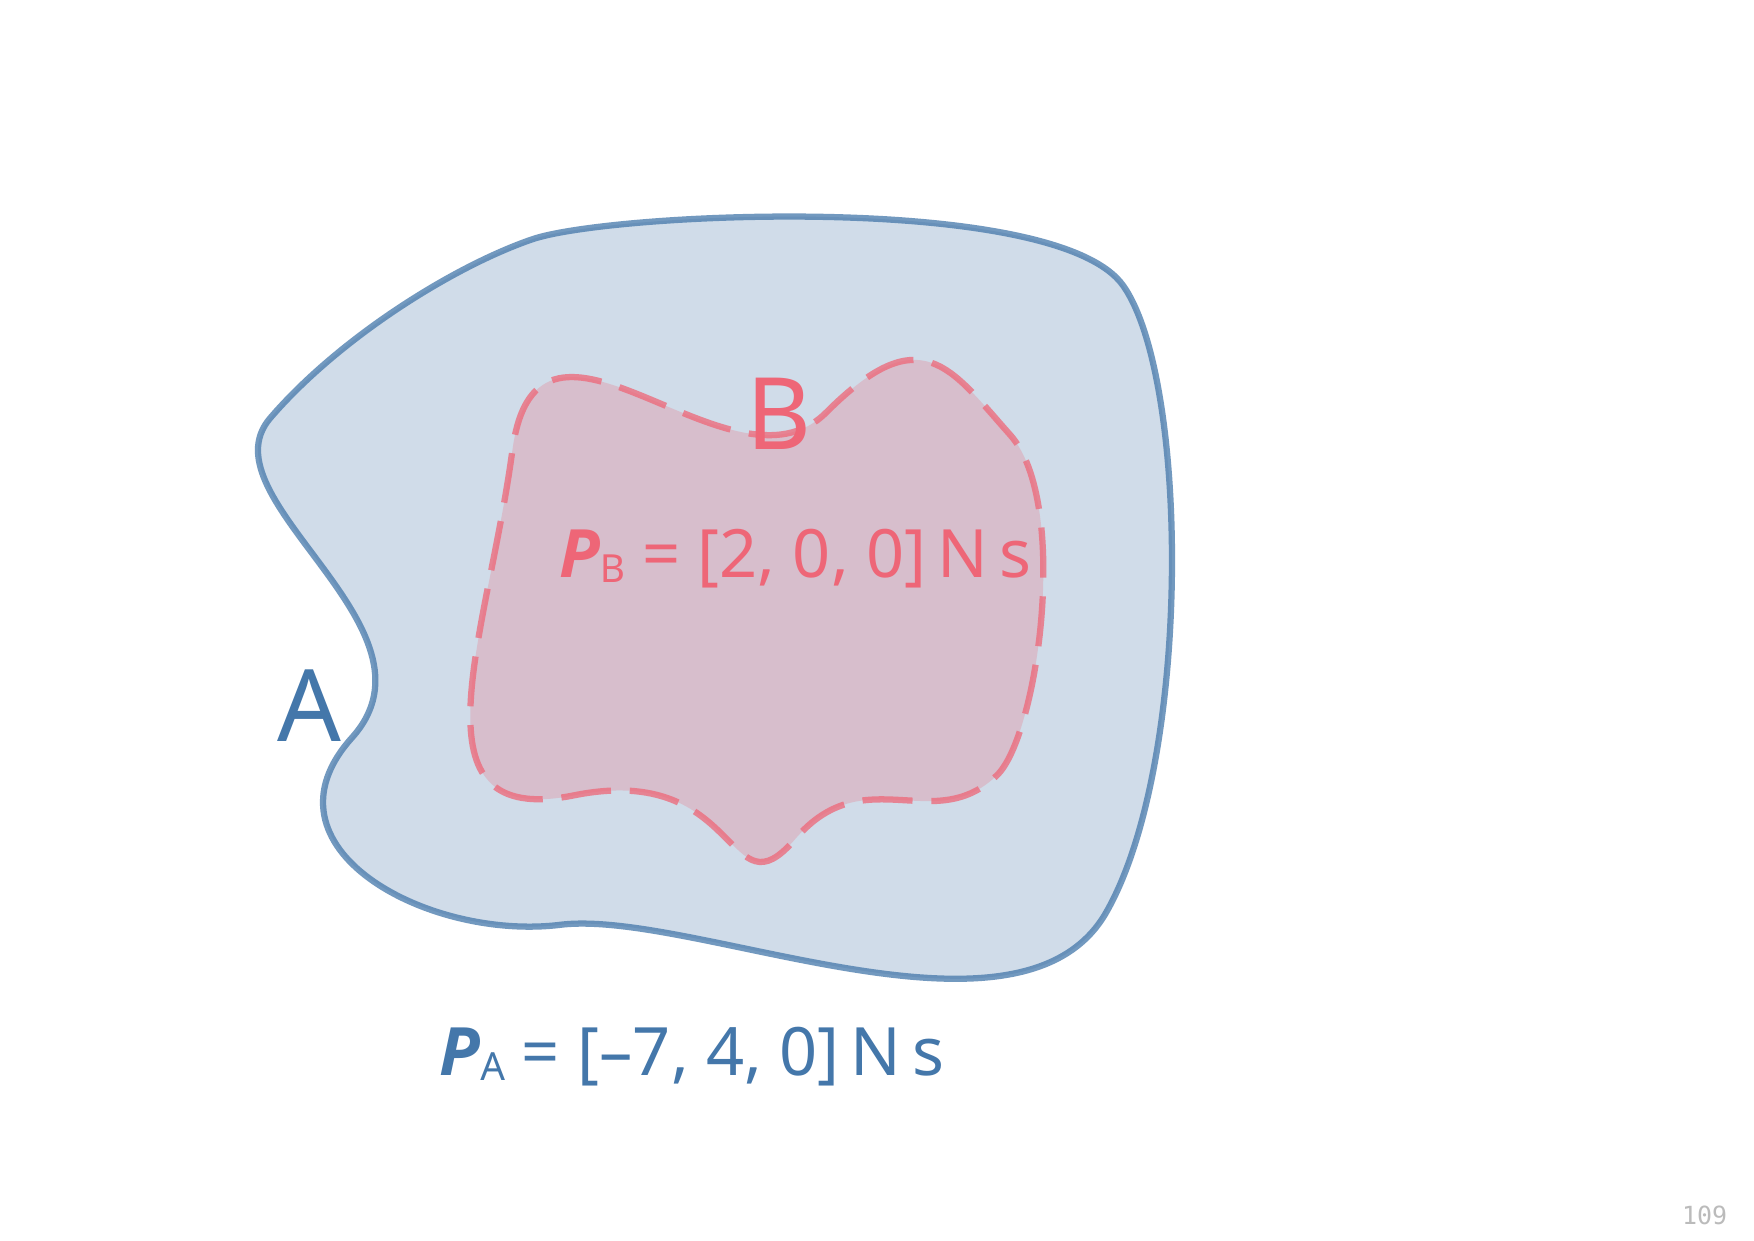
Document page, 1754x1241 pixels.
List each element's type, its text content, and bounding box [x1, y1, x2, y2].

text_box A [262, 627, 370, 743]
text_box PB = [2, 0, 0] N s [544, 489, 1029, 578]
text_box B [731, 334, 822, 435]
text_box PA = [–7, 4, 0] N s [424, 987, 949, 1076]
text_box [257, 216, 1172, 979]
